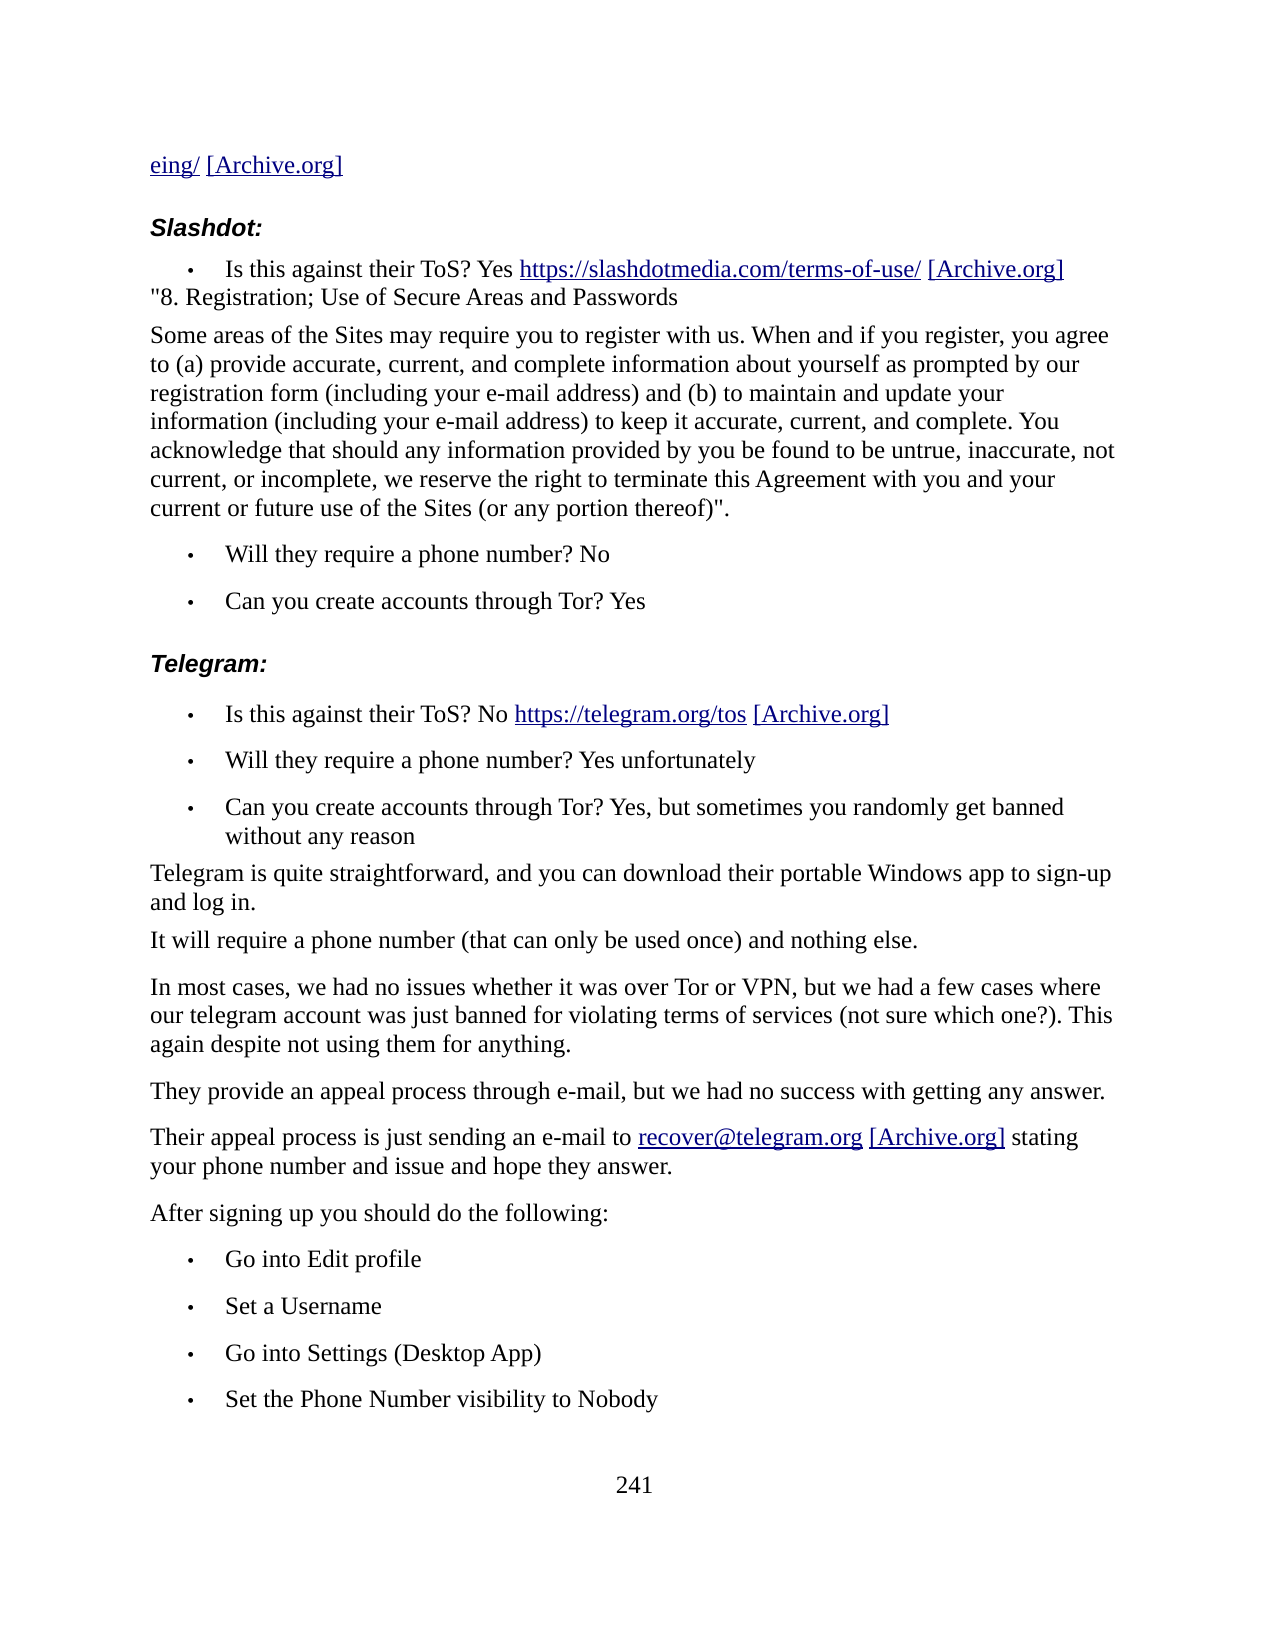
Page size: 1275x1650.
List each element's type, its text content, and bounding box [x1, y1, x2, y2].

text It will require a phone number (that can only be used once) and nothing else. [150, 925, 1125, 954]
text They provide an appeal process through e-mail, but we had no success with getting any answer. [150, 1076, 1125, 1104]
subtitle Slashdot: [150, 213, 1125, 241]
list Can you create accounts through Tor? Yes, but sometimes you randomly get banned without any reason [187, 792, 1125, 849]
list Set a Username [187, 1291, 1125, 1320]
list Can you create accounts through Tor? Yes [187, 586, 1125, 615]
text Telegram is quite straightforward, and you can download their portable Windows app to sign-up and log in. [150, 858, 1125, 916]
text In most cases, we had no issues whether it was over Tor or VPN, but we had a few cases where our telegram account was just banned for violating terms of services (not sure which one?). This again despite not using them for anything. [150, 972, 1125, 1058]
text eing/ [Archive.org] [150, 150, 1125, 179]
list Is this against their ToS? No https://telegram.org/tos [Archive.org] [187, 699, 1125, 727]
text "8. Registration; Use of Secure Areas and Passwords [150, 282, 1125, 311]
subtitle Telegram: [150, 649, 1125, 677]
list Go into Edit profile [187, 1244, 1125, 1273]
text Some areas of the Sites may require you to register with us. When and if you register, you agree to (a) provide accurate, current, and complete information about yourself as prompted by our registration form (including your e-mail address) and (b) to maintain and update your information (including your e-mail address) to keep it accurate, current, and complete. You acknowledge that should any information provided by you be found to be untrue, inaccurate, not current, or incomplete, we reserve the right to terminate this Agreement with you and your current or future use of the Sites (or any portion thereof)". [150, 320, 1125, 521]
list Is this against their ToS? Yes https://slashdotmedia.com/terms-of-use/ [Archive.org] [187, 254, 1125, 282]
list Will they require a phone number? Yes unfortunately [187, 745, 1125, 774]
list Set the Phone Number visibility to Nobody [187, 1384, 1125, 1413]
list Will they require a phone number? No [187, 539, 1125, 568]
text After signing up you should do the following: [150, 1198, 1125, 1227]
list Go into Settings (Desktop App) [187, 1338, 1125, 1367]
text Their appeal process is just sending an e-mail to recover@telegram.org [Archive.org] stating your phone number and issue and hope they answer. [150, 1122, 1125, 1180]
